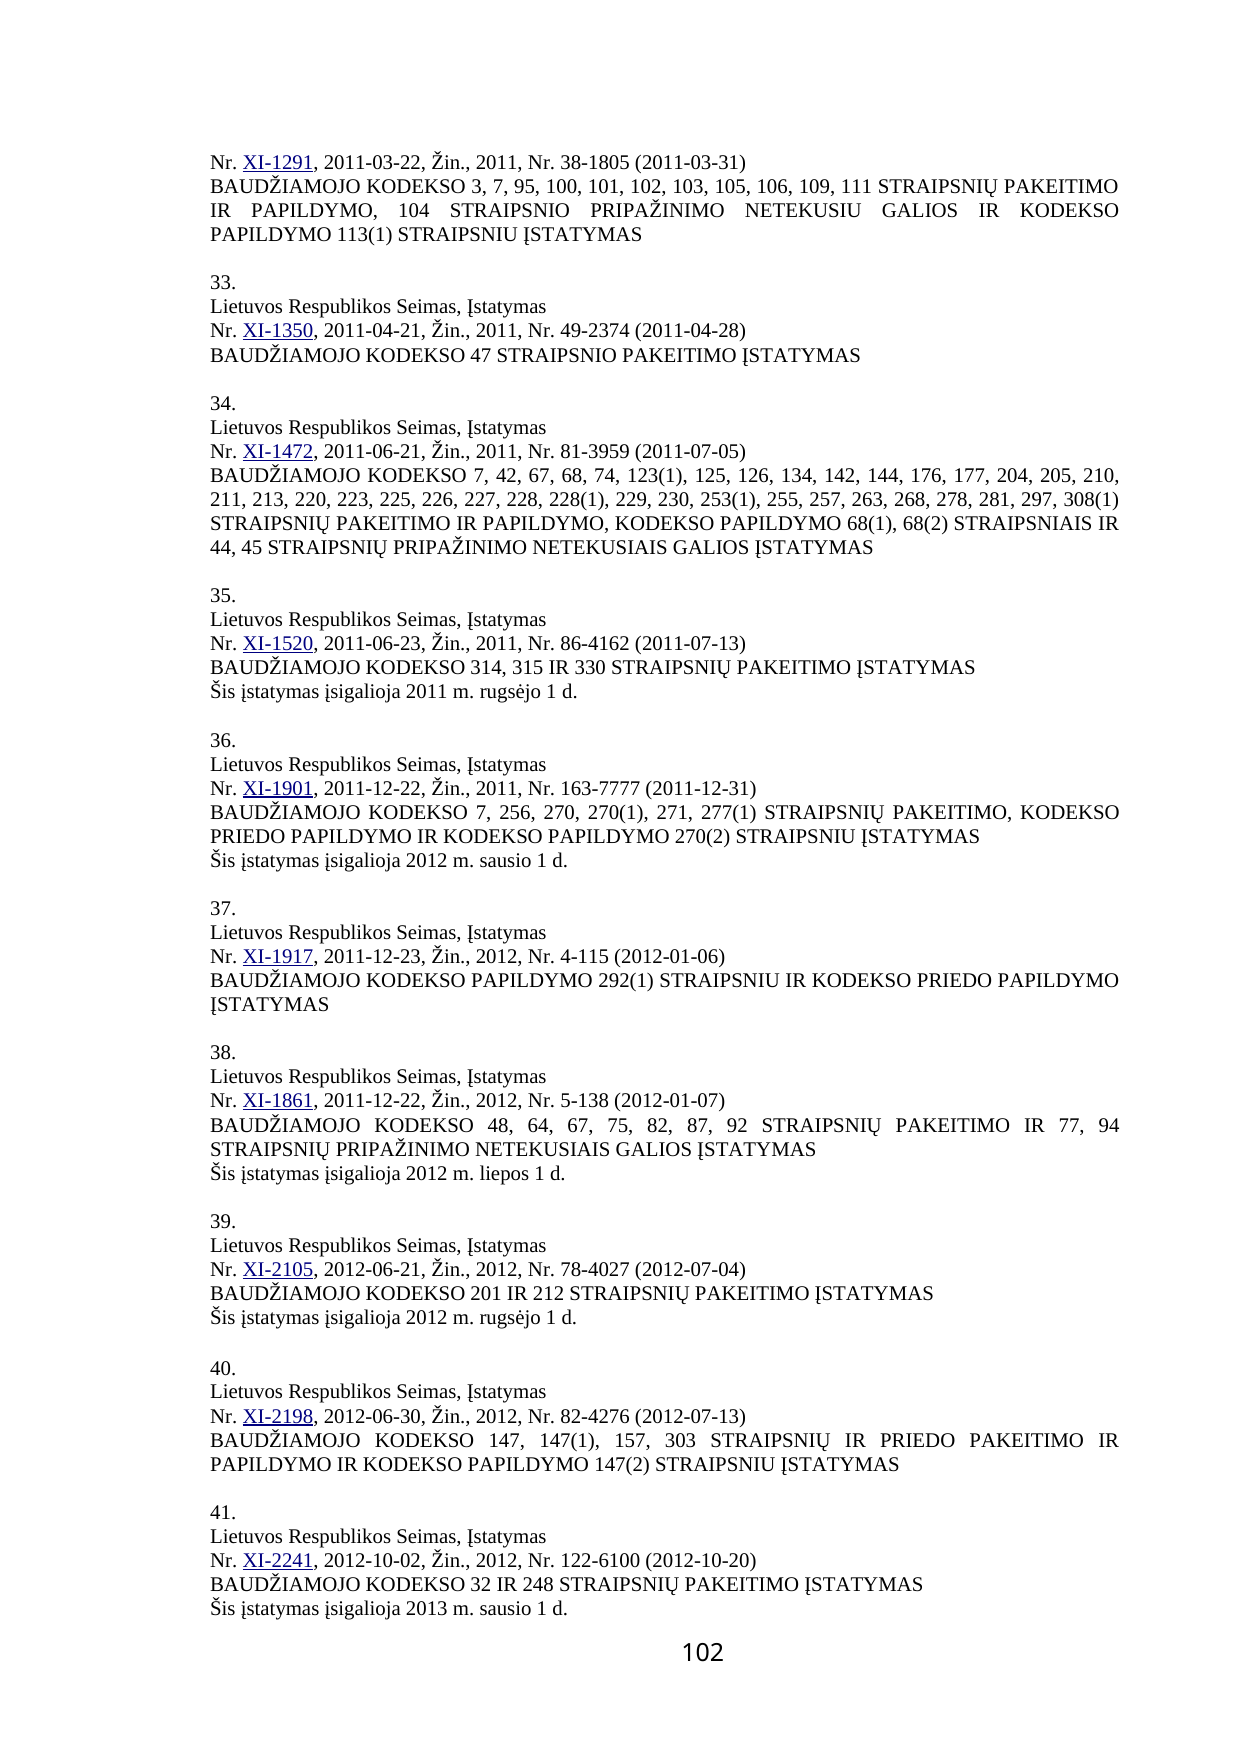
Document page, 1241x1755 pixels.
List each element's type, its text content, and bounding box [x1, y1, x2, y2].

text Lietuvos Respublikos Seimas, Įstatymas [210, 920, 1120, 944]
text BAUDŽIAMOJO KODEKSO 48, 64, 67, 75, 82, 87, 92 STRAIPSNIŲ PAKEITIMO IR 77, 94 STRAIPSNIŲ PRIPAŽINIMO NETEKUSIAIS GALIOS ĮSTATYMAS [210, 1112, 1120, 1161]
text BAUDŽIAMOJO KODEKSO 32 IR 248 STRAIPSNIŲ PAKEITIMO ĮSTATYMAS [210, 1572, 1120, 1596]
text 37. [210, 896, 1120, 920]
text Šis įstatymas įsigalioja 2012 m. sausio 1 d. [210, 848, 1120, 872]
text 41. [210, 1500, 1120, 1524]
text BAUDŽIAMOJO KODEKSO 47 STRAIPSNIO PAKEITIMO ĮSTATYMAS [210, 342, 1120, 367]
text Lietuvos Respublikos Seimas, Įstatymas [210, 1524, 1120, 1548]
text BAUDŽIAMOJO KODEKSO 7, 256, 270, 270(1), 271, 277(1) STRAIPSNIŲ PAKEITIMO, KODEKSO PRIEDO PAPILDYMO IR KODEKSO PAPILDYMO 270(2) STRAIPSNIU ĮSTATYMAS [210, 800, 1120, 848]
text Nr. XI-2241, 2012-10-02, Žin., 2012, Nr. 122-6100 (2012-10-20) [210, 1548, 1120, 1572]
text Šis įstatymas įsigalioja 2012 m. liepos 1 d. [210, 1161, 1120, 1185]
text BAUDŽIAMOJO KODEKSO 3, 7, 95, 100, 101, 102, 103, 105, 106, 109, 111 STRAIPSNIŲ PAKEITIMO IR PAPILDYMO, 104 STRAIPSNIO PRIPAŽINIMO NETEKUSIU GALIOS IR KODEKSO PAPILDYMO 113(1) STRAIPSNIU ĮSTATYMAS [210, 174, 1120, 246]
text Šis įstatymas įsigalioja 2012 m. rugsėjo 1 d. [210, 1305, 1120, 1329]
text BAUDŽIAMOJO KODEKSO 147, 147(1), 157, 303 STRAIPSNIŲ IR PRIEDO PAKEITIMO IR PAPILDYMO IR KODEKSO PAPILDYMO 147(2) STRAIPSNIU ĮSTATYMAS [210, 1428, 1120, 1476]
text 34. [210, 391, 1120, 415]
text Lietuvos Respublikos Seimas, Įstatymas [210, 1064, 1120, 1088]
text Lietuvos Respublikos Seimas, Įstatymas [210, 607, 1120, 631]
text 39. [210, 1209, 1120, 1233]
text BAUDŽIAMOJO KODEKSO PAPILDYMO 292(1) STRAIPSNIU IR KODEKSO PRIEDO PAPILDYMO ĮSTATYMAS [210, 968, 1120, 1016]
text BAUDŽIAMOJO KODEKSO 201 IR 212 STRAIPSNIŲ PAKEITIMO ĮSTATYMAS [210, 1281, 1120, 1305]
text 36. [210, 727, 1120, 752]
text Nr. XI-2105, 2012-06-21, Žin., 2012, Nr. 78-4027 (2012-07-04) [210, 1257, 1120, 1281]
text Lietuvos Respublikos Seimas, Įstatymas [210, 1233, 1120, 1257]
text Nr. XI-1291, 2011-03-22, Žin., 2011, Nr. 38-1805 (2011-03-31) [210, 150, 1120, 174]
text 35. [210, 583, 1120, 607]
text Lietuvos Respublikos Seimas, Įstatymas [210, 415, 1120, 439]
text Nr. XI-2198, 2012-06-30, Žin., 2012, Nr. 82-4276 (2012-07-13) [210, 1403, 1120, 1428]
text Šis įstatymas įsigalioja 2011 m. rugsėjo 1 d. [210, 679, 1120, 703]
text Lietuvos Respublikos Seimas, Įstatymas [210, 1379, 1120, 1403]
text Nr. XI-1350, 2011-04-21, Žin., 2011, Nr. 49-2374 (2011-04-28) [210, 318, 1120, 342]
text BAUDŽIAMOJO KODEKSO 7, 42, 67, 68, 74, 123(1), 125, 126, 134, 142, 144, 176, 177, 204, 205, 210, 211, 213, 220, 223, 225, 226, 227, 228, 228(1), 229, 230, 253(1), 255, 257, 263, 268, 278, 281, 297, 308(1) STRAIPSNIŲ PAKEITIMO IR PAPILDYMO, KODEKSO PAPILDYMO 68(1), 68(2) STRAIPSNIAIS IR 44, 45 STRAIPSNIŲ PRIPAŽINIMO NETEKUSIAIS GALIOS ĮSTATYMAS [210, 463, 1120, 559]
text Nr. XI-1472, 2011-06-21, Žin., 2011, Nr. 81-3959 (2011-07-05) [210, 439, 1120, 463]
text Nr. XI-1917, 2011-12-23, Žin., 2012, Nr. 4-115 (2012-01-06) [210, 944, 1120, 968]
text BAUDŽIAMOJO KODEKSO 314, 315 IR 330 STRAIPSNIŲ PAKEITIMO ĮSTATYMAS [210, 655, 1120, 679]
text Nr. XI-1861, 2011-12-22, Žin., 2012, Nr. 5-138 (2012-01-07) [210, 1088, 1120, 1112]
text 38. [210, 1040, 1120, 1064]
text Lietuvos Respublikos Seimas, Įstatymas [210, 294, 1120, 318]
text Lietuvos Respublikos Seimas, Įstatymas [210, 752, 1120, 776]
text 40. [210, 1355, 1120, 1379]
text Nr. XI-1520, 2011-06-23, Žin., 2011, Nr. 86-4162 (2011-07-13) [210, 631, 1120, 655]
text Šis įstatymas įsigalioja 2013 m. sausio 1 d. [210, 1596, 1120, 1620]
text Nr. XI-1901, 2011-12-22, Žin., 2011, Nr. 163-7777 (2011-12-31) [210, 776, 1120, 800]
text 33. [210, 270, 1120, 294]
